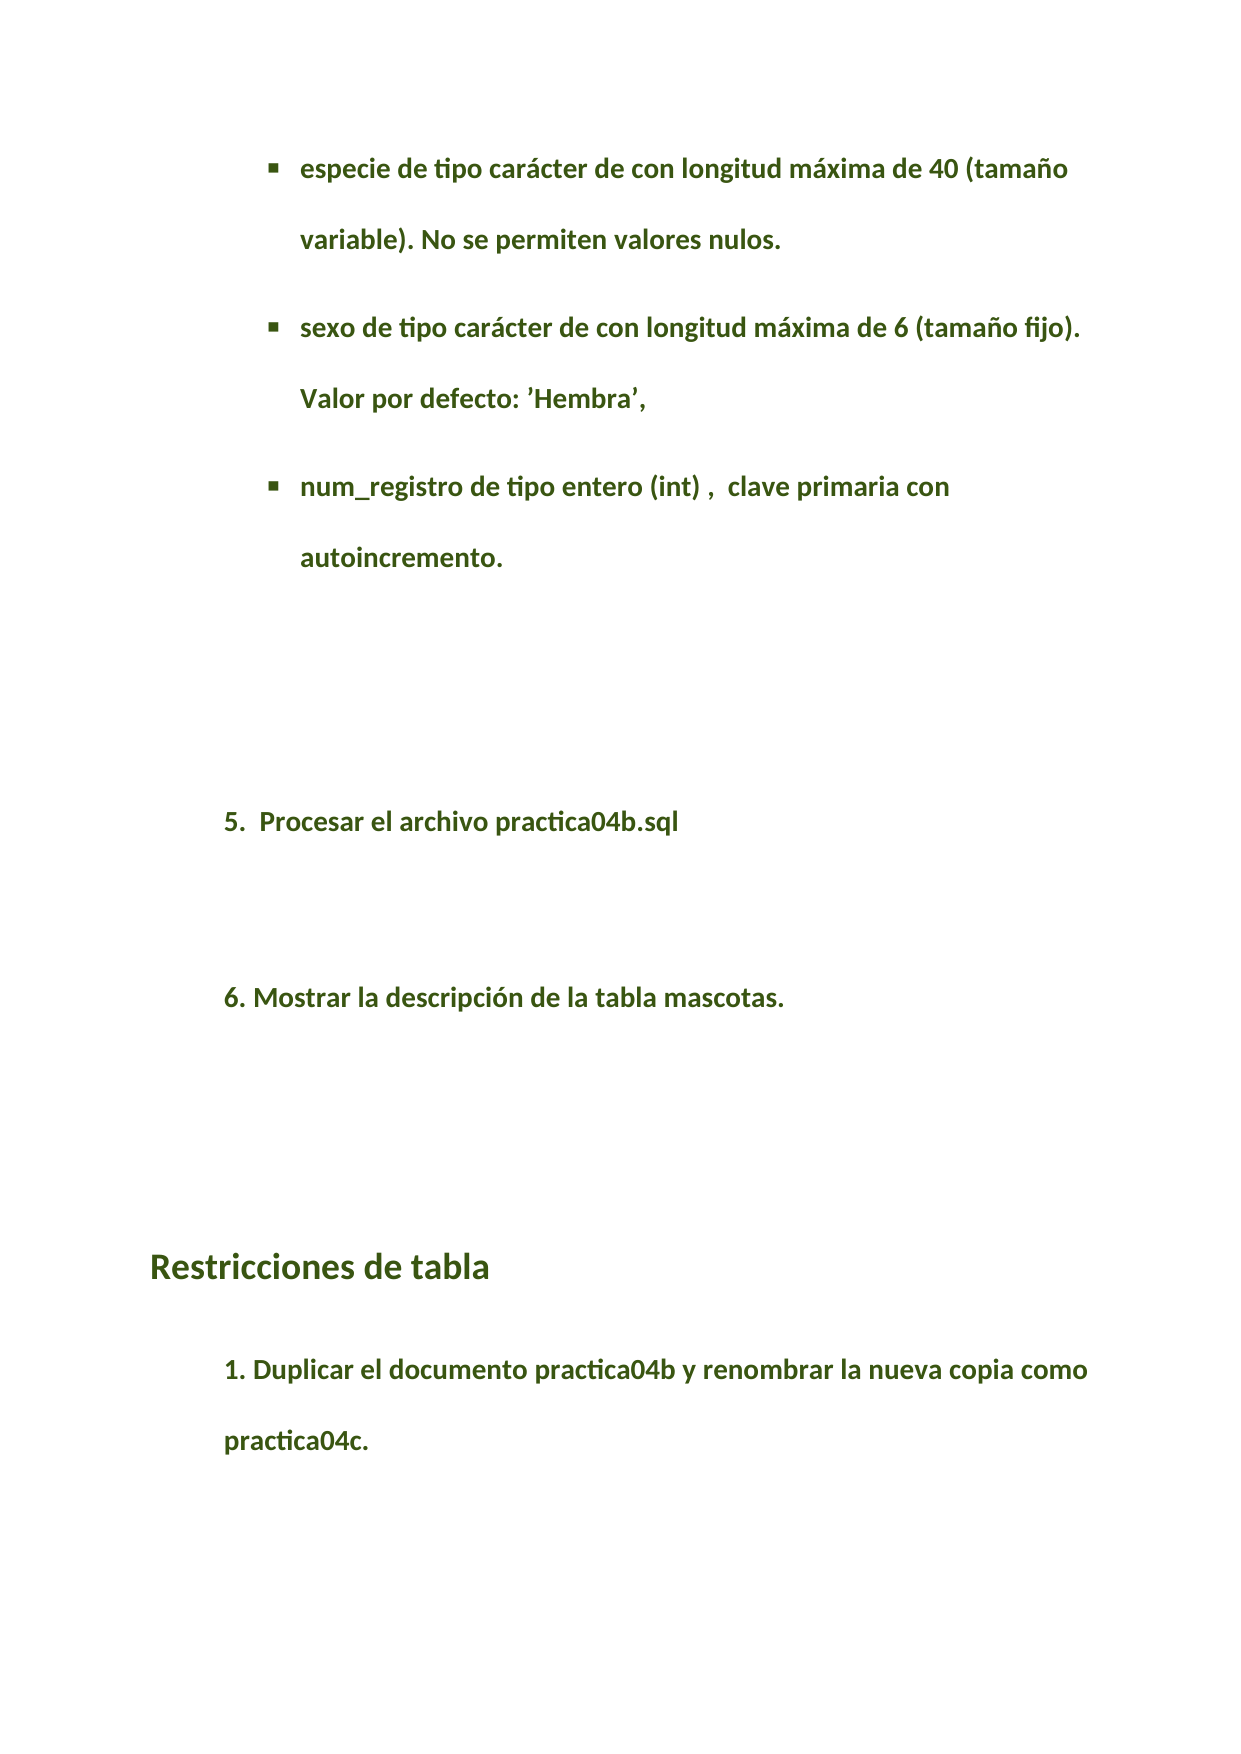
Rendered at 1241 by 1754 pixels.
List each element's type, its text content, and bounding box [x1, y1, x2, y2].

text 6. Mostrar la descripción de la tabla mascotas. [224, 979, 1090, 1015]
list especie de tipo carácter de con longitud máxima de 40 (tamaño variable). No se permiten valores nulos. [262, 150, 1090, 257]
text 1. Duplicar el documento practica04b y renombrar la nueva copia como practica04c. [224, 1351, 1090, 1458]
list num_registro de tipo entero (int) , clave primaria con autoincremento. [262, 468, 1090, 575]
text 5. Procesar el archivo practica04b.sql [224, 803, 1090, 839]
text Restricciones de tabla [150, 1243, 1090, 1289]
list sexo de tipo carácter de con longitud máxima de 6 (tamaño fijo). Valor por defecto: ’Hembra’, [262, 309, 1090, 416]
